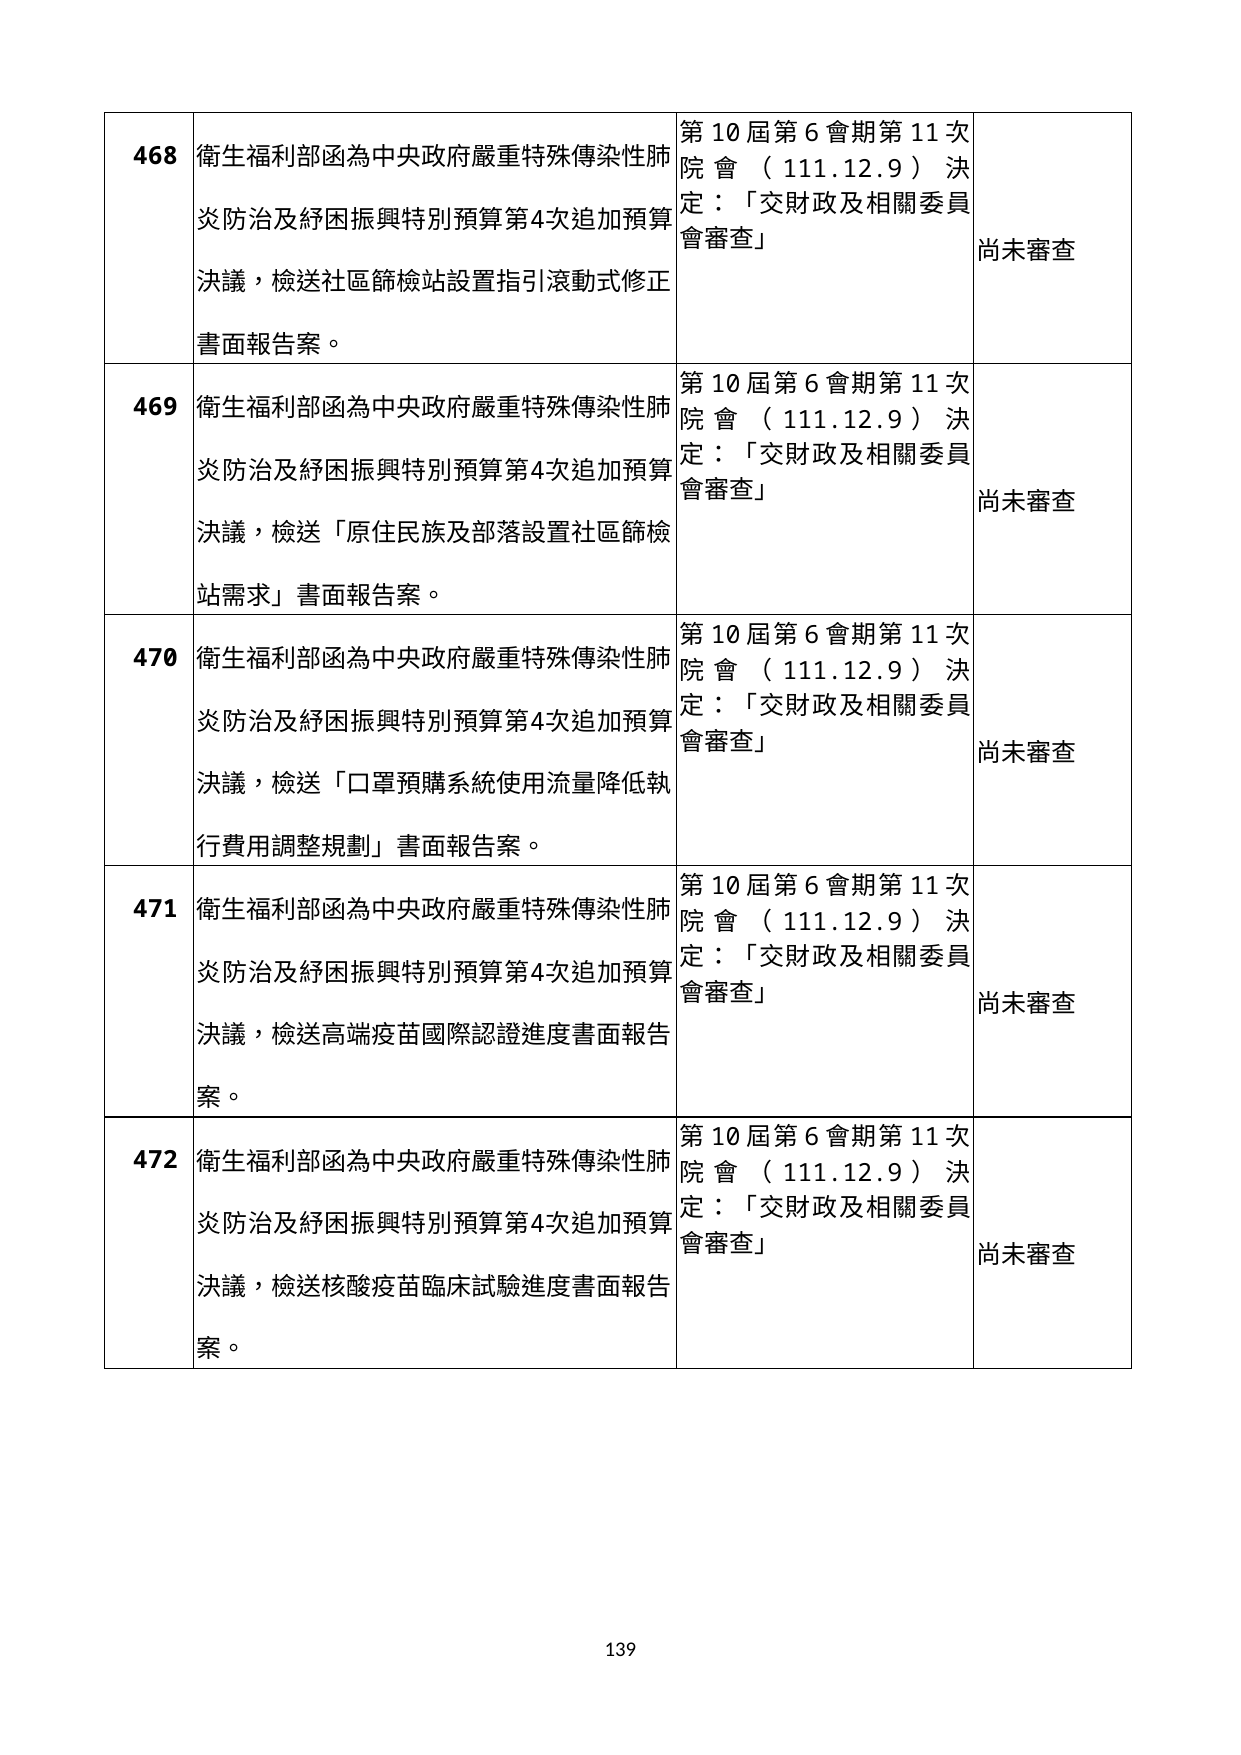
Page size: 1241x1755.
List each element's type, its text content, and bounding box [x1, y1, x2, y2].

table_cell [1132, 1116, 1136, 1367]
table_cell 尚未審查 [974, 1118, 1131, 1367]
table_cell 第10屆第6會期第11次院會（111.12.9）決定：「交財政及相關委員會審查」 [677, 615, 973, 865]
table_cell 衛生福利部函為中央政府嚴重特殊傳染性肺炎防治及紓困振興特別預算第4次追加預算決議，檢送高端疫苗國際認證進度書面報告案。 [194, 866, 676, 1116]
table_cell [105, 113, 193, 363]
table_cell [1132, 614, 1136, 865]
table_cell [1132, 363, 1136, 614]
table_cell 尚未審查 [974, 866, 1131, 1116]
table_cell 第10屆第6會期第11次院會（111.12.9）決定：「交財政及相關委員會審查」 [677, 113, 973, 363]
table_cell [105, 364, 193, 614]
table_cell [105, 1118, 193, 1367]
table_cell 衛生福利部函為中央政府嚴重特殊傳染性肺炎防治及紓困振興特別預算第4次追加預算決議，檢送「原住民族及部落設置社區篩檢站需求」書面報告案。 [194, 364, 676, 614]
table_cell [105, 615, 193, 865]
table_cell 衛生福利部函為中央政府嚴重特殊傳染性肺炎防治及紓困振興特別預算第4次追加預算決議，檢送社區篩檢站設置指引滾動式修正書面報告案。 [194, 113, 676, 363]
table_cell 尚未審查 [974, 364, 1131, 614]
table_cell 第10屆第6會期第11次院會（111.12.9）決定：「交財政及相關委員會審查」 [677, 866, 973, 1116]
table_cell 第10屆第6會期第11次院會（111.12.9）決定：「交財政及相關委員會審查」 [677, 364, 973, 614]
table_cell [105, 866, 193, 1116]
table_cell 尚未審查 [974, 615, 1131, 865]
table_cell 第10屆第6會期第11次院會（111.12.9）決定：「交財政及相關委員會審查」 [677, 1118, 973, 1367]
table_cell [1132, 865, 1136, 1116]
table_cell 尚未審查 [974, 113, 1131, 363]
table_cell [1132, 112, 1136, 363]
table_cell 衛生福利部函為中央政府嚴重特殊傳染性肺炎防治及紓困振興特別預算第4次追加預算決議，檢送「口罩預購系統使用流量降低執行費用調整規劃」書面報告案。 [194, 615, 676, 865]
table_cell 衛生福利部函為中央政府嚴重特殊傳染性肺炎防治及紓困振興特別預算第4次追加預算決議，檢送核酸疫苗臨床試驗進度書面報告案。 [194, 1118, 676, 1367]
